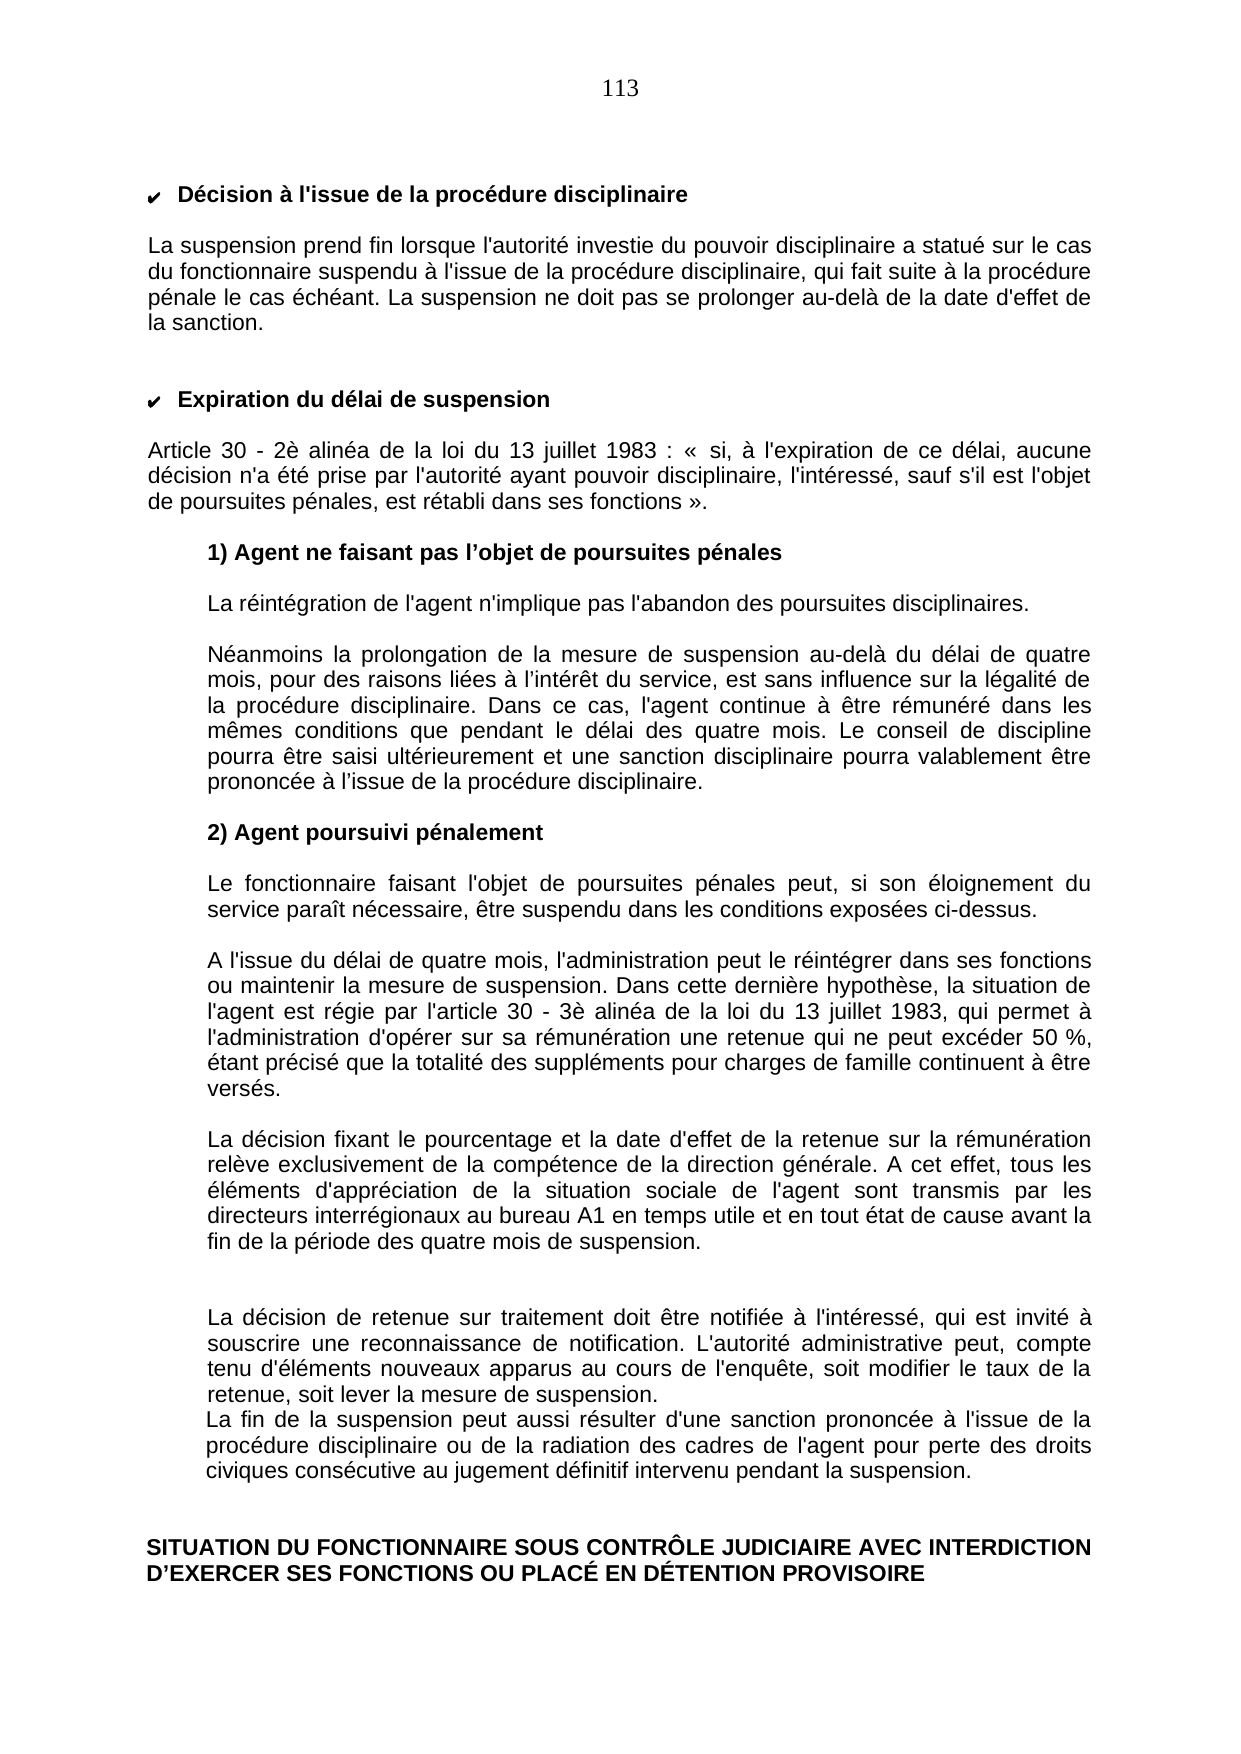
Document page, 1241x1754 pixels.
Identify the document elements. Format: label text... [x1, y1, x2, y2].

text Article 30 - 2è alinéa de la loi du 13 juillet 1983 : « si, à l'expiration de ce délai, aucune décision n'a été prise par l'autorité ayant pouvoir disciplinaire, l'intéressé, sauf s'il est l'objet de poursuites pénales, est rétabli dans ses fonctions ». [148, 437, 1092, 514]
text A l'issue du délai de quatre mois, l'administration peut le réintégrer dans ses fonctions ou maintenir la mesure de suspension. Dans cette dernière hypothèse, la situation de l'agent est régie par l'article 30 - 3è alinéa de la loi du 13 juillet 1983, qui permet à l'administration d'opérer sur sa rémunération une retenue qui ne peut excéder 50 %, étant précisé que la totalité des suppléments pour charges de famille continuent à être versés. [207, 948, 1092, 1101]
text La réintégration de l'agent n'implique pas l'abandon des poursuites disciplinaires. [207, 590, 1092, 616]
text SITUATION DU FONCTIONNAIRE SOUS CONTRÔLE JUDICIAIRE AVEC INTERDICTION D’EXERCER SES FONCTIONS OU PLACÉ EN DÉTENTION PROVISOIRE [146, 1535, 1092, 1586]
list Expiration du délai de suspension [148, 386, 1092, 412]
text La suspension prend fin lorsque l'autorité investie du pouvoir disciplinaire a statué sur le cas du fonctionnaire suspendu à l'issue de la procédure disciplinaire, qui fait suite à la procédure pénale le cas échéant. La suspension ne doit pas se prolonger au-delà de la date d'effet de la sanction. [148, 233, 1092, 335]
list Décision à l'issue de la procédure disciplinaire [148, 182, 1092, 208]
text La décision fixant le pourcentage et la date d'effet de la retenue sur la rémunération relève exclusivement de la compétence de la direction générale. A cet effet, tous les éléments d'appréciation de la situation sociale de l'agent sont transmis par les directeurs interrégionaux au bureau A1 en temps utile et en tout état de cause avant la fin de la période des quatre mois de suspension. [207, 1126, 1092, 1254]
text Le fonctionnaire faisant l'objet de poursuites pénales peut, si son éloignement du service paraît nécessaire, être suspendu dans les conditions exposées ci-dessus. [207, 871, 1092, 922]
text Néanmoins la prolongation de la mesure de suspension au-delà du délai de quatre mois, pour des raisons liées à l’intérêt du service, est sans influence sur la légalité de la procédure disciplinaire. Dans ce cas, l'agent continue à être rémunéré dans les mêmes conditions que pendant le délai des quatre mois. Le conseil de discipline pourra être saisi ultérieurement et une sanction disciplinaire pourra valablement être prononcée à l’issue de la procédure disciplinaire. [207, 641, 1092, 794]
text La décision de retenue sur traitement doit être notifiée à l'intéressé, qui est invité à souscrire une reconnaissance de notification. L'autorité administrative peut, compte tenu d'éléments nouveaux apparus au cours de l'enquête, soit modifier le taux de la retenue, soit lever la mesure de suspension. [207, 1305, 1092, 1407]
text 1) Agent ne faisant pas l’objet de poursuites pénales [207, 539, 1092, 565]
text 2) Agent poursuivi pénalement [207, 820, 1092, 846]
text La fin de la suspension peut aussi résulter d'une sanction prononcée à l'issue de la procédure disciplinaire ou de la radiation des cadres de l'agent pour perte des droits civiques consécutive au jugement définitif intervenu pendant la suspension. [206, 1407, 1092, 1484]
